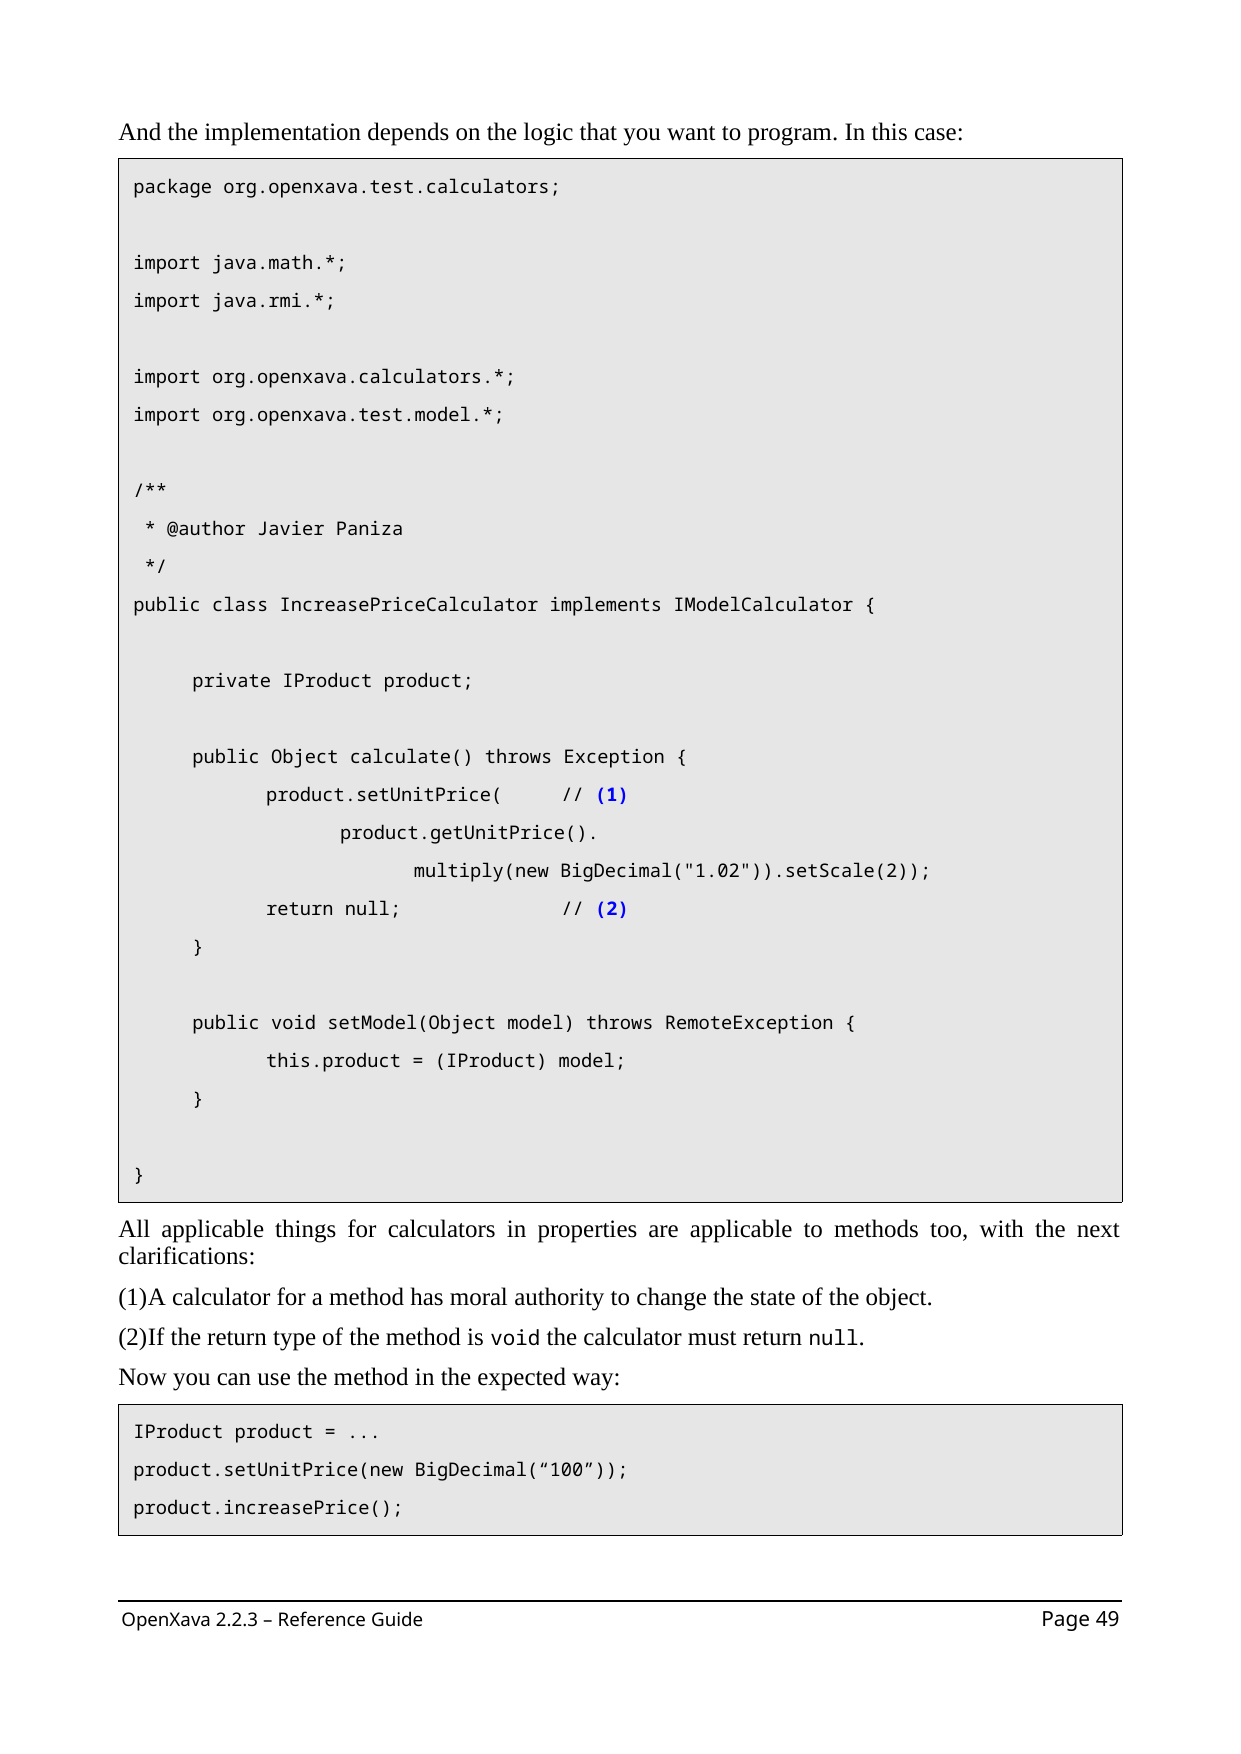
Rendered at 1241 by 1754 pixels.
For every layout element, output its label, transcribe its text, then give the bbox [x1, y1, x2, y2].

text All applicable things for calculators in properties are applicable to methods too, with the next clarifications: [118, 1215, 1122, 1270]
list If the return type of the method is void the calculator must return null. [118, 1323, 1122, 1351]
text import java.rmi.*; [119, 272, 1122, 310]
text product.setUnitPrice( // (1) [119, 767, 1122, 805]
text return null; // (2) [119, 881, 1122, 919]
text public void setModel(Object model) throws RemoteException { [119, 995, 1122, 1033]
text product.setUnitPrice(new BigDecimal(“100”)); [119, 1442, 1122, 1480]
text this.product = (IProduct) model; [119, 1033, 1122, 1071]
text private IProduct product; [119, 653, 1122, 691]
text import java.math.*; [119, 234, 1122, 272]
text /** [119, 462, 1122, 501]
text import org.openxava.calculators.*; [119, 348, 1122, 386]
text public Object calculate() throws Exception { [119, 729, 1122, 767]
text */ [119, 538, 1122, 577]
text IProduct product = ... [119, 1405, 1122, 1442]
text Now you can use the method in the expected way: [118, 1363, 1122, 1391]
text multiply(new BigDecimal("1.02")).setScale(2)); [119, 843, 1122, 881]
text And the implementation depends on the logic that you want to program. In this case: [118, 118, 1122, 146]
text } [119, 1071, 1122, 1109]
text public class IncreasePriceCalculator implements IModelCalculator { [119, 577, 1122, 614]
text import org.openxava.test.model.*; [119, 386, 1122, 424]
text product.increasePrice(); [119, 1480, 1122, 1535]
text package org.openxava.test.calculators; [119, 159, 1122, 196]
text product.getUnitPrice(). [119, 805, 1122, 843]
text } [119, 1147, 1122, 1202]
text * @author Javier Paniza [119, 501, 1122, 538]
text } [119, 919, 1122, 957]
list A calculator for a method has moral authority to change the state of the object. [118, 1283, 1122, 1310]
